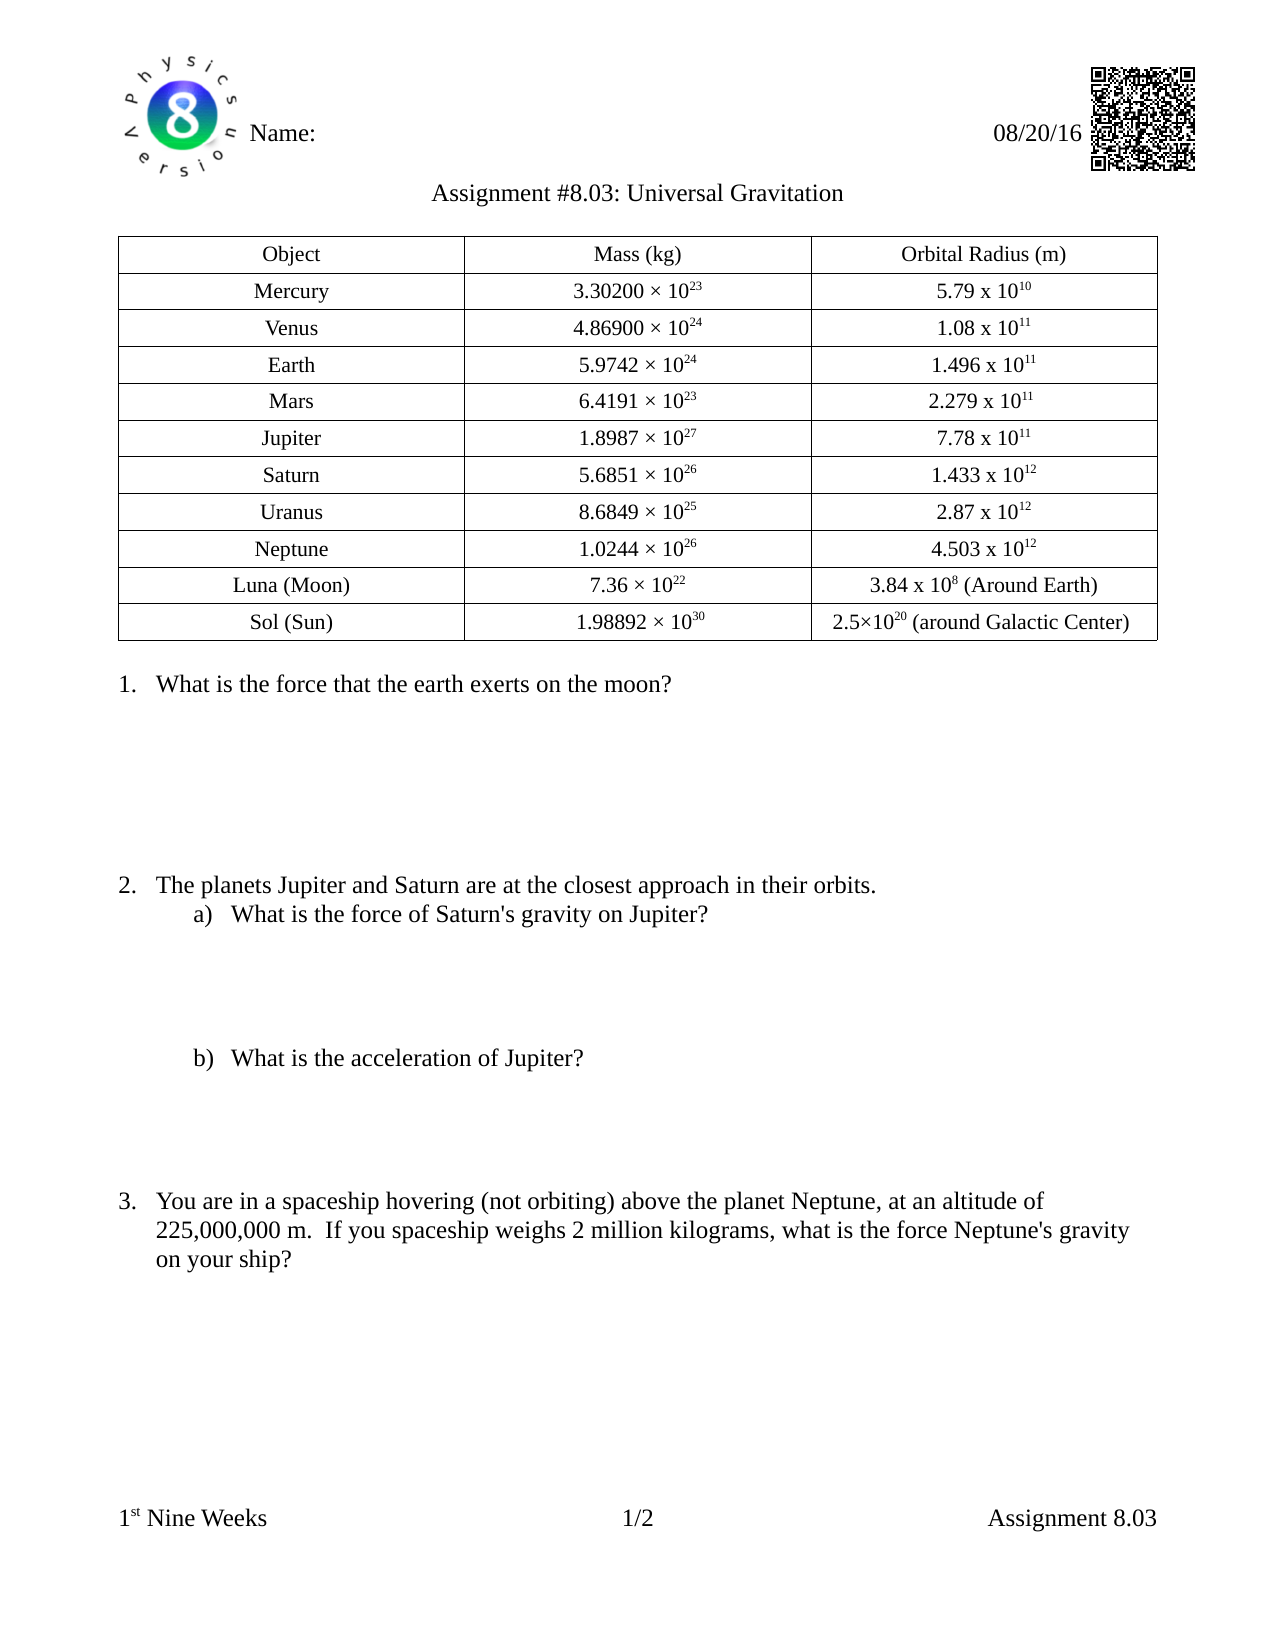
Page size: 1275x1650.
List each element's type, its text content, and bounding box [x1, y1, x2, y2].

table_header Orbital Radius (m) [812, 237, 1157, 272]
table_cell 6.4191 × 1023 [465, 384, 811, 419]
table_cell 7.78 x 1011 [812, 421, 1157, 456]
table_cell 1.496 x 1011 [812, 347, 1157, 383]
table_cell 7.36 × 1022 [465, 568, 811, 603]
table_cell Earth [119, 347, 464, 383]
picture [1082, 58, 1203, 179]
table_cell Neptune [119, 531, 464, 567]
table_cell 1.0244 × 1026 [465, 531, 811, 567]
table_cell 5.9742 × 1024 [465, 347, 811, 383]
picture [124, 56, 237, 177]
table_cell 3.30200 × 1023 [465, 274, 811, 309]
table_cell 3.84 x 108 (Around Earth) [812, 568, 1157, 603]
text Assignment #8.03: Universal Gravitation [118, 176, 1157, 207]
list What is the force that the earth exerts on the moon? [118, 669, 1157, 698]
table_cell 4.86900 × 1024 [465, 310, 811, 346]
table_cell Jupiter [119, 421, 464, 456]
table_cell 4.503 x 1012 [812, 531, 1157, 567]
table_cell Mercury [119, 274, 464, 309]
table_cell 2.279 x 1011 [812, 384, 1157, 419]
table_cell 8.6849 × 1025 [465, 494, 811, 530]
table_cell 1.98892 × 1030 [465, 604, 811, 640]
table_cell Sol (Sun) [119, 604, 464, 640]
table_header Object [119, 237, 464, 272]
list The planets Jupiter and Saturn are at the closest approach in their orbits. [118, 870, 1157, 899]
table_cell 5.79 x 1010 [812, 274, 1157, 309]
table_cell Luna (Moon) [119, 568, 464, 603]
table_cell 1.433 x 1012 [812, 457, 1157, 493]
table_cell 2.5×1020 (around Galactic Center) [812, 604, 1157, 640]
list You are in a spaceship hovering (not orbiting) above the planet Neptune, at an altitude of 225,000,000 m. If you spaceship weighs 2 million kilograms, what is the force Neptune's gravity on your ship? [118, 1186, 1157, 1273]
list What is the acceleration of Jupiter? [193, 1043, 1157, 1071]
table_header Mass (kg) [465, 237, 811, 272]
list What is the force of Saturn's gravity on Jupiter? [193, 899, 1157, 928]
table_cell 1.8987 × 1027 [465, 421, 811, 456]
table_cell Uranus [119, 494, 464, 530]
table_cell Mars [119, 384, 464, 419]
table_cell Venus [119, 310, 464, 346]
table_cell Saturn [119, 457, 464, 493]
table_cell 1.08 x 1011 [812, 310, 1157, 346]
table_cell 2.87 x 1012 [812, 494, 1157, 530]
table_cell 5.6851 × 1026 [465, 457, 811, 493]
